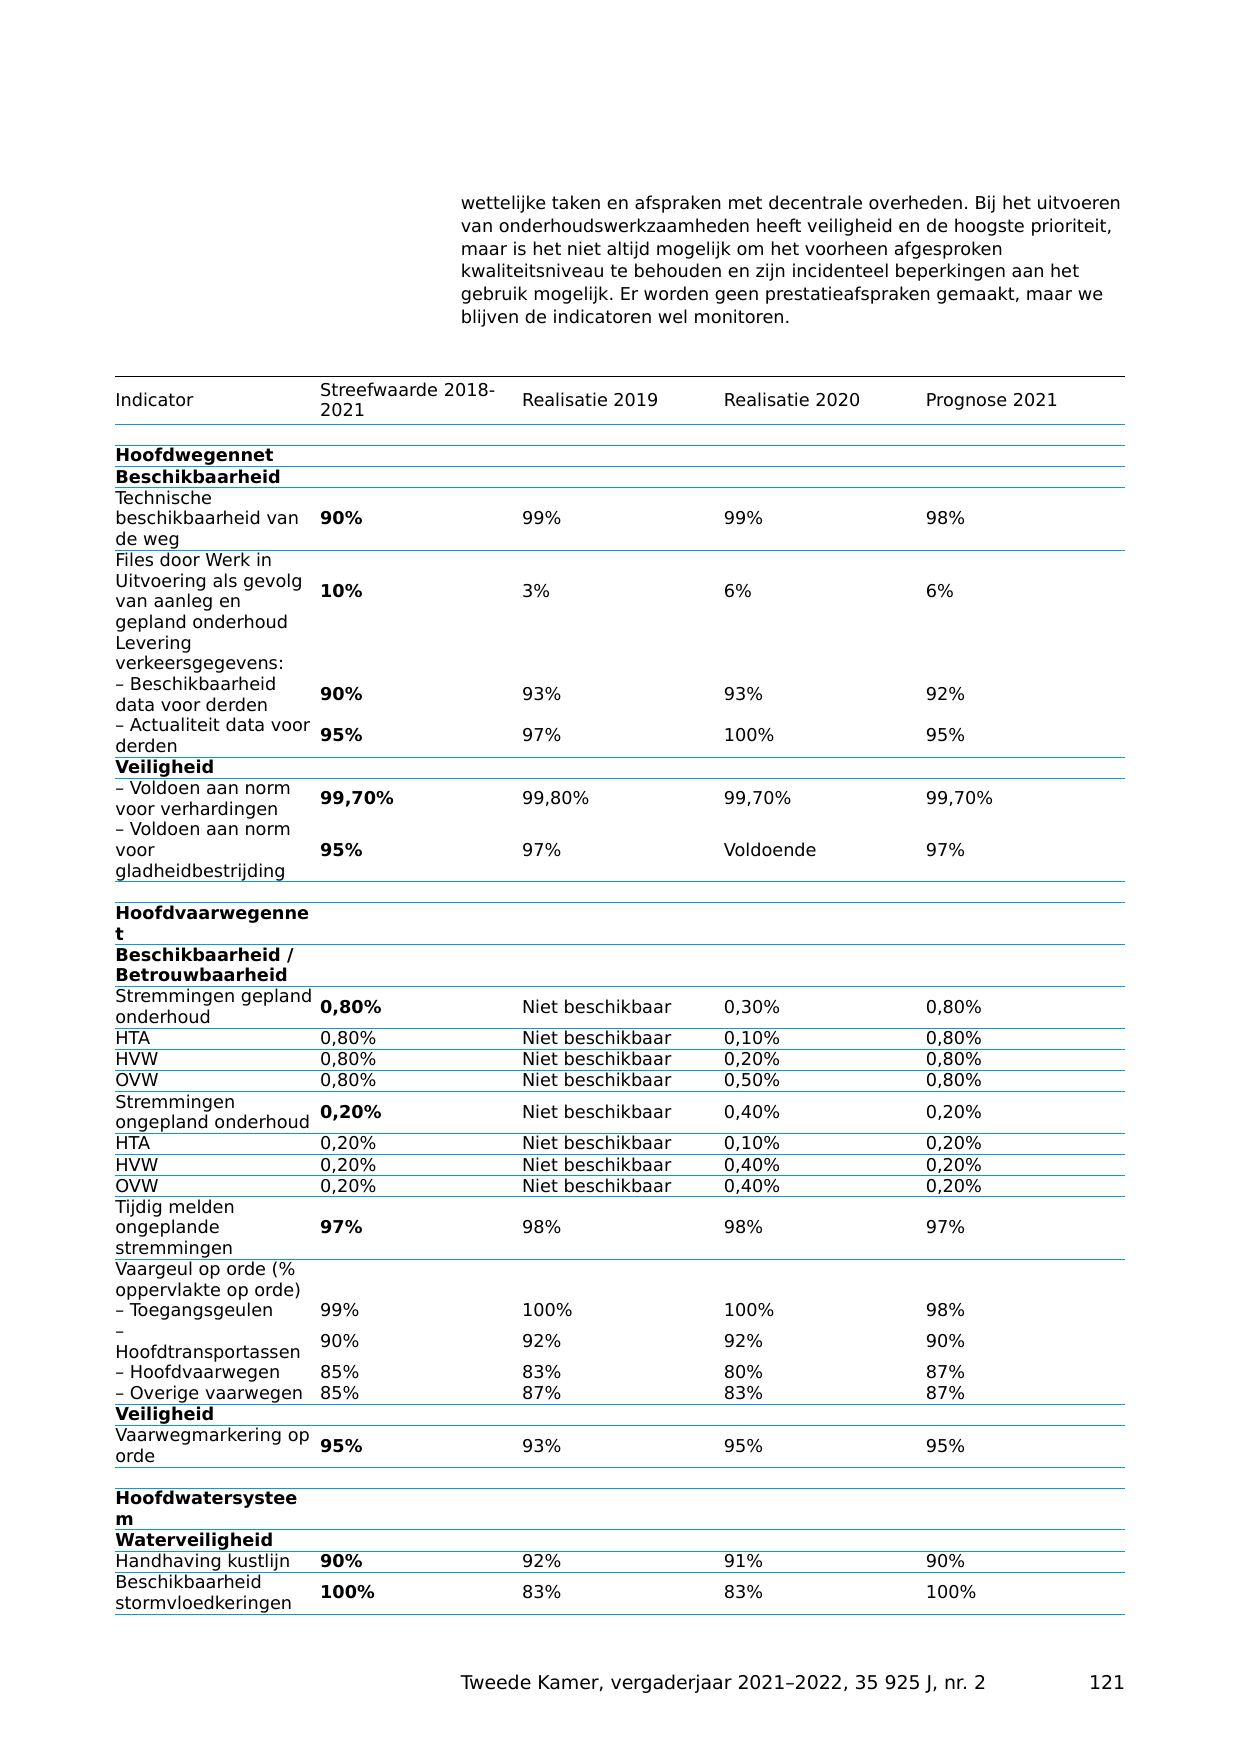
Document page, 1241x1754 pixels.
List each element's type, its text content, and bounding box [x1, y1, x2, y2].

table_cell 0,20% [317, 1134, 519, 1154]
table_cell [923, 945, 1125, 986]
table_cell 98% [519, 1197, 721, 1259]
table_cell [317, 467, 519, 487]
table_cell [317, 1405, 519, 1425]
table_cell 85% [317, 1383, 519, 1403]
table_cell [519, 1489, 721, 1529]
table_cell Handhaving kustlijn [115, 1552, 317, 1572]
table_cell 0,10% [721, 1029, 923, 1049]
table_cell 91% [721, 1552, 923, 1572]
table_cell [317, 758, 519, 777]
table_cell [519, 633, 721, 674]
table_cell [721, 758, 923, 777]
table_cell 87% [923, 1383, 1125, 1403]
table_cell 83% [519, 1362, 721, 1383]
table_cell 90% [923, 1552, 1125, 1572]
table_cell Files door Werk in Uitvoering als gevolg van aanleg en gepland onderhoud [115, 551, 317, 633]
table_cell HTA [115, 1134, 317, 1154]
table_cell [923, 633, 1125, 674]
table_cell HVW [115, 1155, 317, 1175]
table_cell 93% [519, 674, 721, 715]
table_cell 99% [721, 488, 923, 549]
table_cell 100% [721, 715, 923, 756]
table_cell 80% [721, 1362, 923, 1383]
table_cell 0,20% [317, 1092, 519, 1133]
table_cell 0,80% [923, 1050, 1125, 1070]
table_cell 0,20% [923, 1092, 1125, 1133]
table_cell 100% [923, 1573, 1125, 1613]
table_cell [317, 1489, 519, 1529]
table_cell – Actualiteit data voor derden [115, 715, 317, 756]
table_cell Beschikbaarheid [115, 467, 317, 487]
table_cell Niet beschikbaar [519, 1050, 721, 1070]
table_cell 100% [721, 1300, 923, 1321]
table_cell 0,40% [721, 1155, 923, 1175]
table_cell [721, 1489, 923, 1529]
table_cell [923, 758, 1125, 777]
table_cell [519, 467, 721, 487]
table_cell [115, 1468, 317, 1488]
table_cell [923, 1405, 1125, 1425]
table_cell [721, 882, 923, 902]
table_cell Hoofdwegennet [115, 446, 317, 466]
table_cell 92% [923, 674, 1125, 715]
table_cell Beschikbaarheid stormvloedkeringen [115, 1573, 317, 1613]
table_cell – Hoofdvaarwegen [115, 1362, 317, 1383]
table_cell [721, 1260, 923, 1300]
table_cell Beschikbaarheid / Betrouwbaarheid [115, 945, 317, 986]
table_cell 93% [721, 674, 923, 715]
table_cell 0,80% [923, 987, 1125, 1028]
table_cell HTA [115, 1029, 317, 1049]
table_cell [519, 1530, 721, 1551]
table_cell Indicator [115, 377, 317, 424]
table_cell [317, 425, 519, 445]
table_cell Realisatie 2019 [519, 377, 721, 424]
table_cell 97% [923, 819, 1125, 881]
table_cell 6% [721, 551, 923, 633]
table_cell [519, 1260, 721, 1300]
table_cell 100% [519, 1300, 721, 1321]
table_cell 0,20% [317, 1155, 519, 1175]
table_cell [317, 1260, 519, 1300]
table_cell [923, 425, 1125, 445]
table_cell [923, 1530, 1125, 1551]
table_cell [317, 633, 519, 674]
table_cell 92% [519, 1552, 721, 1572]
table_cell Stremmingen gepland onderhoud [115, 987, 317, 1028]
table_cell 90% [317, 1552, 519, 1572]
table_cell 95% [317, 1426, 519, 1466]
table_cell – Overige vaarwegen [115, 1383, 317, 1403]
table_cell 93% [519, 1426, 721, 1466]
table_cell Streefwaarde 2018-2021 [317, 377, 519, 424]
table_cell 87% [519, 1383, 721, 1403]
table_cell 6% [923, 551, 1125, 633]
table_cell 0,10% [721, 1134, 923, 1154]
table_cell [721, 945, 923, 986]
table_cell Veiligheid [115, 758, 317, 777]
table_cell 97% [519, 819, 721, 881]
table_cell 99,70% [317, 779, 519, 819]
table_cell 3% [519, 551, 721, 633]
table_cell 87% [923, 1362, 1125, 1383]
table_cell Stremmingen ongepland onderhoud [115, 1092, 317, 1133]
table_cell 98% [923, 1300, 1125, 1321]
table_cell [923, 1260, 1125, 1300]
table_cell 97% [519, 715, 721, 756]
table_cell 95% [923, 1426, 1125, 1466]
table_cell [923, 1489, 1125, 1529]
table_cell [519, 425, 721, 445]
table_cell 97% [317, 1197, 519, 1259]
table_cell 92% [721, 1321, 923, 1362]
table_cell Niet beschikbaar [519, 1071, 721, 1091]
table_cell Voldoende [721, 819, 923, 881]
table_cell Hoofdwatersysteem [115, 1489, 317, 1529]
table_cell 99% [519, 488, 721, 549]
table_cell [923, 903, 1125, 944]
table_cell 0,80% [317, 1029, 519, 1049]
table_cell Niet beschikbaar [519, 1155, 721, 1175]
table_cell 0,20% [923, 1155, 1125, 1175]
table_cell 0,40% [721, 1092, 923, 1133]
table_cell Waterveiligheid [115, 1530, 317, 1551]
table_cell [317, 882, 519, 902]
table_cell [721, 1468, 923, 1488]
table_cell 95% [317, 819, 519, 881]
table_cell – Toegangsgeulen [115, 1300, 317, 1321]
table_cell 90% [923, 1321, 1125, 1362]
text wettelijke taken en afspraken met decentrale overheden. Bij het uitvoeren van onderhoudswerkzaamheden heeft veiligheid en de hoogste prioriteit, maar is het niet altijd mogelijk om het voorheen afgesproken kwaliteitsniveau te behouden en zijn incidenteel beperkingen aan het gebruik mogelijk. Er worden geen prestatieafspraken gemaakt, maar we blijven de indicatoren wel monitoren. [461, 191, 1125, 328]
table_header Tabel 45 Prestatie afspraken RWS [115, 351, 1125, 376]
table_cell 90% [317, 488, 519, 549]
table_cell 0,50% [721, 1071, 923, 1091]
table_cell 90% [317, 674, 519, 715]
table_cell 83% [721, 1383, 923, 1403]
table_cell Niet beschikbaar [519, 987, 721, 1028]
table_cell [923, 882, 1125, 902]
table_cell 0,80% [923, 1029, 1125, 1049]
table_cell 0,20% [923, 1134, 1125, 1154]
table_cell Vaargeul op orde (% oppervlakte op orde) [115, 1260, 317, 1300]
table_cell Niet beschikbaar [519, 1176, 721, 1196]
table_cell [317, 1468, 519, 1488]
table_cell [923, 1468, 1125, 1488]
table_cell [115, 882, 317, 902]
table_cell OVW [115, 1176, 317, 1196]
table_cell 0,40% [721, 1176, 923, 1196]
table_cell [923, 446, 1125, 466]
table_cell HVW [115, 1050, 317, 1070]
table_cell 95% [923, 715, 1125, 756]
table_cell 99,80% [519, 779, 721, 819]
table_cell Niet beschikbaar [519, 1029, 721, 1049]
table_cell 97% [923, 1197, 1125, 1259]
table_cell 0,20% [923, 1176, 1125, 1196]
table_cell Hoofdvaarwegennet [115, 903, 317, 944]
table_cell [923, 467, 1125, 487]
table_cell Prognose 2021 [923, 377, 1125, 424]
table_cell 92% [519, 1321, 721, 1362]
table_cell [721, 1530, 923, 1551]
table_cell [317, 945, 519, 986]
table_cell 10% [317, 551, 519, 633]
table_cell Realisatie 2020 [721, 377, 923, 424]
table_cell 95% [721, 1426, 923, 1466]
table_cell [721, 467, 923, 487]
table_cell [721, 1405, 923, 1425]
table_cell [317, 903, 519, 944]
table_cell 95% [317, 715, 519, 756]
table_cell Technische beschikbaarheid van de weg [115, 488, 317, 549]
table_cell [519, 1468, 721, 1488]
table_cell [519, 945, 721, 986]
table_cell Veiligheid [115, 1405, 317, 1425]
table_cell [519, 758, 721, 777]
table_cell [115, 425, 317, 445]
table_cell Tijdig melden ongeplande stremmingen [115, 1197, 317, 1259]
table_cell [317, 1530, 519, 1551]
table_cell [519, 903, 721, 944]
table_cell 99% [317, 1300, 519, 1321]
table_cell – Hoofdtransportassen [115, 1321, 317, 1362]
table_cell Niet beschikbaar [519, 1134, 721, 1154]
table_cell Niet beschikbaar [519, 1092, 721, 1133]
table_cell 0,20% [721, 1050, 923, 1070]
table_cell 0,30% [721, 987, 923, 1028]
table_cell [721, 446, 923, 466]
table_cell [721, 903, 923, 944]
table_cell [721, 633, 923, 674]
table_cell [519, 882, 721, 902]
table_cell [519, 446, 721, 466]
table_cell [721, 425, 923, 445]
table_cell OVW [115, 1071, 317, 1091]
table_cell 85% [317, 1362, 519, 1383]
table_cell [519, 1405, 721, 1425]
table_cell 100% [317, 1573, 519, 1613]
table_cell – Voldoen aan norm voor verhardingen [115, 779, 317, 819]
table_cell 0,80% [317, 1050, 519, 1070]
table_cell 0,20% [317, 1176, 519, 1196]
table_cell 90% [317, 1321, 519, 1362]
table_cell 0,80% [317, 987, 519, 1028]
table_cell 0,80% [923, 1071, 1125, 1091]
table_cell Levering verkeersgegevens: [115, 633, 317, 674]
table_cell 99,70% [923, 779, 1125, 819]
table_cell 98% [923, 488, 1125, 549]
table_cell 98% [721, 1197, 923, 1259]
table_cell 83% [519, 1573, 721, 1613]
table_cell 83% [721, 1573, 923, 1613]
table_cell – Voldoen aan norm voor gladheidbestrijding [115, 819, 317, 881]
table_cell 99,70% [721, 779, 923, 819]
table_cell Vaarwegmarkering op orde [115, 1426, 317, 1466]
table_cell – Beschikbaarheid data voor derden [115, 674, 317, 715]
table_cell [317, 446, 519, 466]
table_cell 0,80% [317, 1071, 519, 1091]
